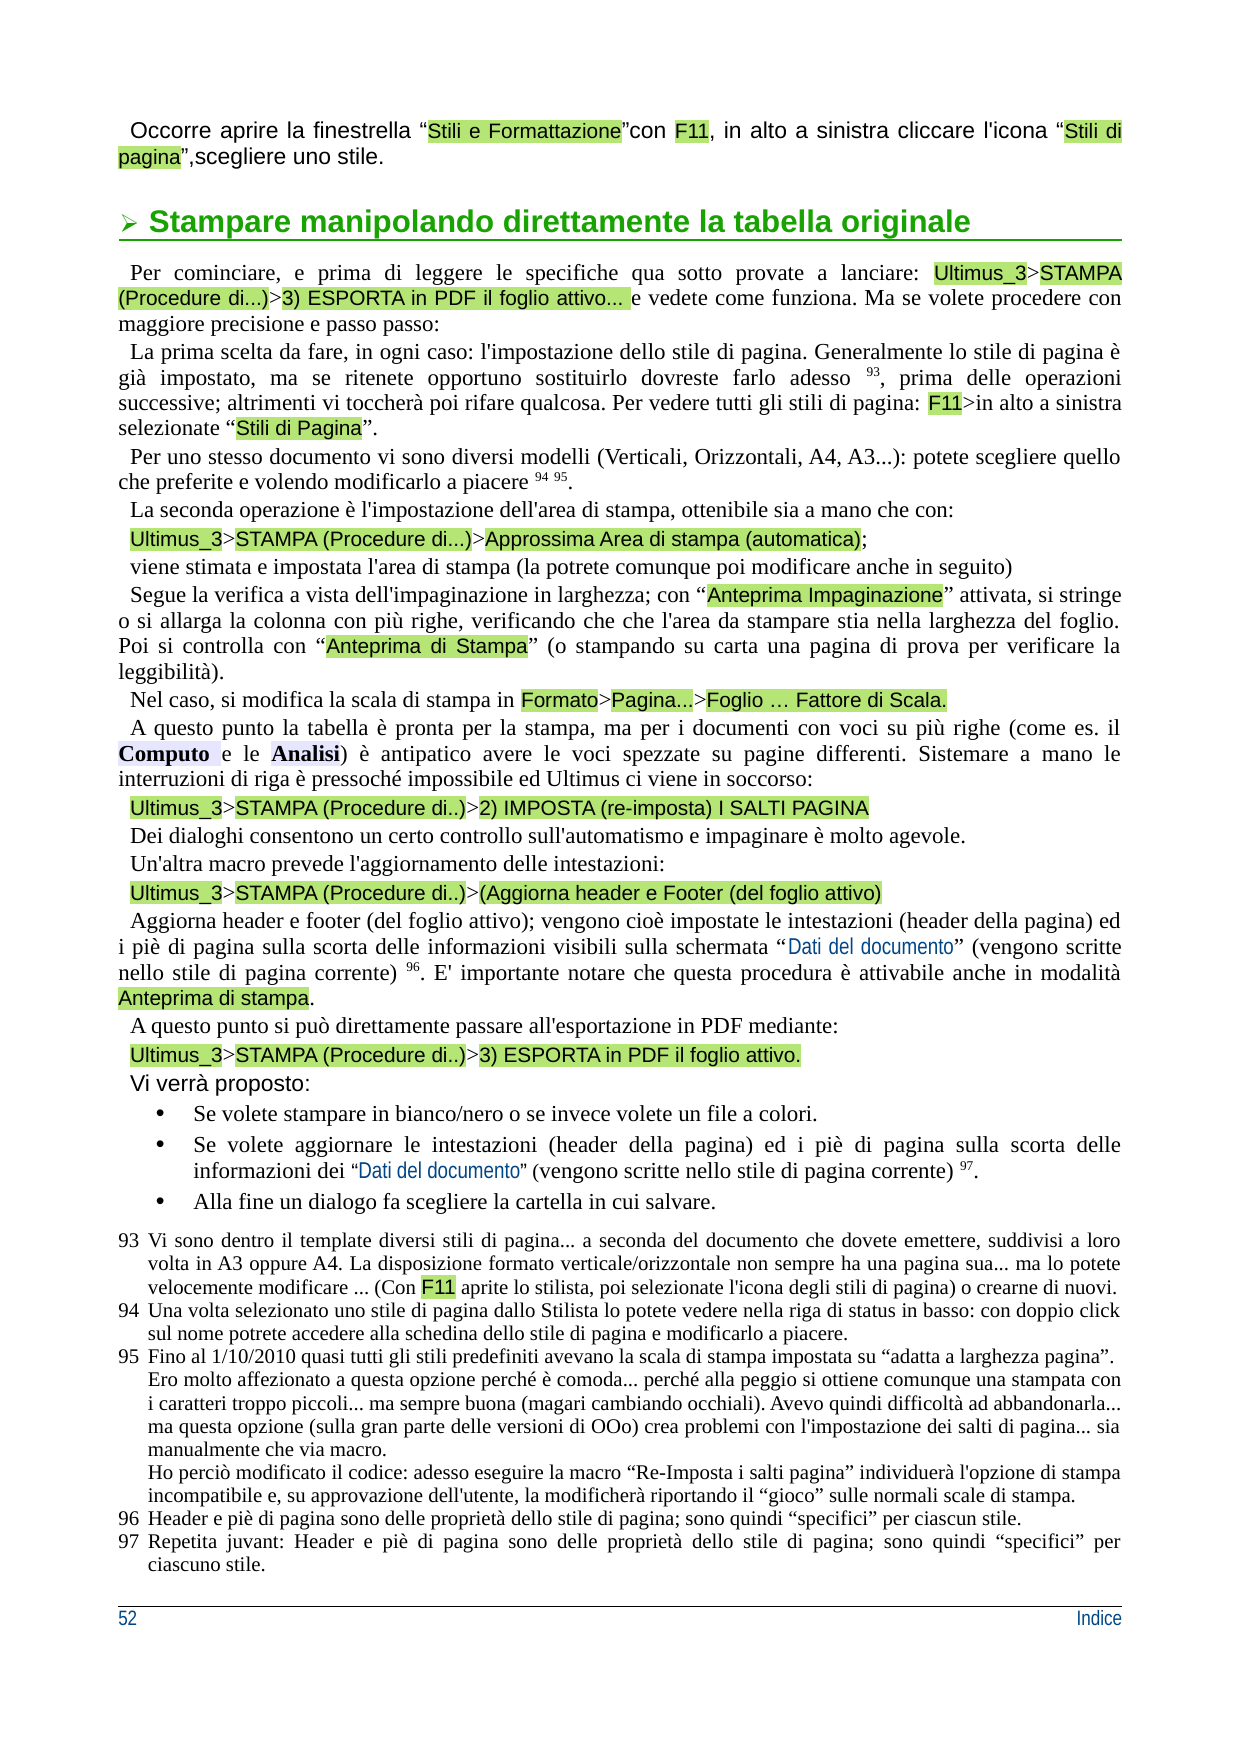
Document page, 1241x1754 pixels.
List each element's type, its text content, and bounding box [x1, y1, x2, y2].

text Header e piè di pagina sono delle proprietà dello stile di pagina; sono quindi “specifici” per ciascun stile. [118, 1507, 1122, 1530]
text A questo punto la tabella è pronta per la stampa, ma per i documenti con voci su più righe (come es. il Computo e le Analisi) è antipatico avere le voci spezzate su pagine differenti. Sistemare a mano le interruzioni di riga è pressoché impossibile ed Ultimus ci viene in soccorso: [118, 715, 1122, 792]
text Ultimus_3>STAMPA (Procedure di..)>(Aggiorna header e Footer (del foglio attivo) [118, 879, 1122, 905]
list Se volete stampare in bianco/nero o se invece volete un file a colori. [156, 1099, 1122, 1127]
list Ho perciò modificato il codice: adesso eseguire la macro “Re-Imposta i salti pagina” individuerà l'opzione di stampa incompatibile e, su approvazione dell'utente, la modificherà riportando il “gioco” sulle normali scale di stampa. [118, 1461, 1122, 1507]
text Per cominciare, e prima di leggere le specifiche qua sotto provate a lanciare: Ultimus_3>STAMPA (Procedure di...)>3) ESPORTA in PDF il foglio attivo... e vedete come funziona. Ma se volete procedere con maggiore precisione e passo passo: [118, 260, 1122, 336]
text Un'altra macro prevede l'aggiornamento delle intestazioni: [118, 851, 1122, 877]
text Una volta selezionato uno stile di pagina dallo Stilista lo potete vedere nella riga di status in basso: con doppio click sul nome potrete accedere alla schedina dello stile di pagina e modificarlo a piacere. [118, 1299, 1122, 1345]
text Ultimus_3>STAMPA (Procedure di...)>Approssima Area di stampa (automatica); [118, 526, 1122, 551]
text Per uno stesso documento vi sono diversi modelli (Verticali, Orizzontali, A4, A3...): potete scegliere quello che preferite e volendo modificarlo a piacere . [118, 444, 1122, 494]
text Ultimus_3>STAMPA (Procedure di..)>3) ESPORTA in PDF il foglio attivo. [118, 1042, 1122, 1067]
text La prima scelta da fare, in ogni caso: l'impostazione dello stile di pagina. Generalmente lo stile di pagina è già impostato, ma se ritenete opportuno sostituirlo dovreste farlo adesso , prima delle operazioni successive; altrimenti vi toccherà poi rifare qualcosa. Per vedere tutti gli stili di pagina: F11>in alto a sinistra selezionate “Stili di Pagina”. [118, 339, 1122, 441]
text A questo punto si può direttamente passare all'esportazione in PDF mediante: [118, 1013, 1122, 1039]
text La seconda operazione è l'impostazione dell'area di stampa, ottenibile sia a mano che con: [118, 497, 1122, 523]
text Ultimus_3>STAMPA (Procedure di..)>2) IMPOSTA (re-imposta) I SALTI PAGINA [118, 794, 1122, 820]
list Alla fine un dialogo fa scegliere la cartella in cui salvare. [156, 1187, 1122, 1215]
text Nel caso, si modifica la scala di stampa in Formato>Pagina...>Foglio … Fattore di Scala. [118, 687, 1122, 712]
text Fino al 1/10/2010 quasi tutti gli stili predefiniti avevano la scala di stampa impostata su “adatta a larghezza pagina”. [118, 1345, 1122, 1368]
text Aggiorna header e footer (del foglio attivo); vengono cioè impostate le intestazioni (header della pagina) ed i piè di pagina sulla scorta delle informazioni visibili sulla schermata “Dati del documento” (vengono scritte nello stile di pagina corrente) . E' importante notare che questa procedura è attivabile anche in modalità Anteprima di stampa. [118, 908, 1122, 1011]
list Ero molto affezionato a questa opzione perché è comoda... perché alla peggio si ottiene comunque una stampata con i caratteri troppo piccoli... ma sempre buona (magari cambiando occhiali). Avevo quindi difficoltà ad abbandonarla... ma questa opzione (sulla gran parte delle versioni di OOo) crea problemi con l'impostazione dei salti di pagina... sia manualmente che via macro. [118, 1368, 1122, 1461]
text Vi sono dentro il template diversi stili di pagina... a seconda del documento che dovete emettere, suddivisi a loro volta in A3 oppure A4. La disposizione formato verticale/orizzontale non sempre ha una pagina sua... ma lo potete velocemente modificare ... (Con F11 aprite lo stilista, poi selezionate l'icona degli stili di pagina) o crearne di nuovi. [118, 1229, 1122, 1299]
text Dei dialoghi consentono un certo controllo sull'automatismo e impaginare è molto agevole. [118, 823, 1122, 848]
text Segue la verifica a vista dell'impaginazione in larghezza; con “Anteprima Impaginazione” attivata, si stringe o si allarga la colonna con più righe, verificando che che l'area da stampare stia nella larghezza del foglio. Poi si controlla con “Anteprima di Stampa” (o stampando su carta una pagina di prova per verificare la leggibilità). [118, 582, 1122, 684]
text Vi verrà proposto: [118, 1070, 1122, 1096]
subtitle Stampare manipolando direttamente la tabella originale [119, 204, 1122, 239]
text viene stimata e impostata l'area di stampa (la potrete comunque poi modificare anche in seguito) [118, 554, 1122, 579]
text Occorre aprire la finestrella “Stili e Formattazione”con F11, in alto a sinistra cliccare l'icona “Stili di pagina”,scegliere uno stile. [118, 118, 1122, 169]
list Repetita juvant: Header e piè di pagina sono delle proprietà dello stile di pagina; sono quindi “specifici” per ciascuno stile. [118, 1530, 1122, 1576]
list Se volete aggiornare le intestazioni (header della pagina) ed i piè di pagina sulla scorta delle informazioni dei “Dati del documento” (vengono scritte nello stile di pagina corrente) . [156, 1129, 1122, 1184]
